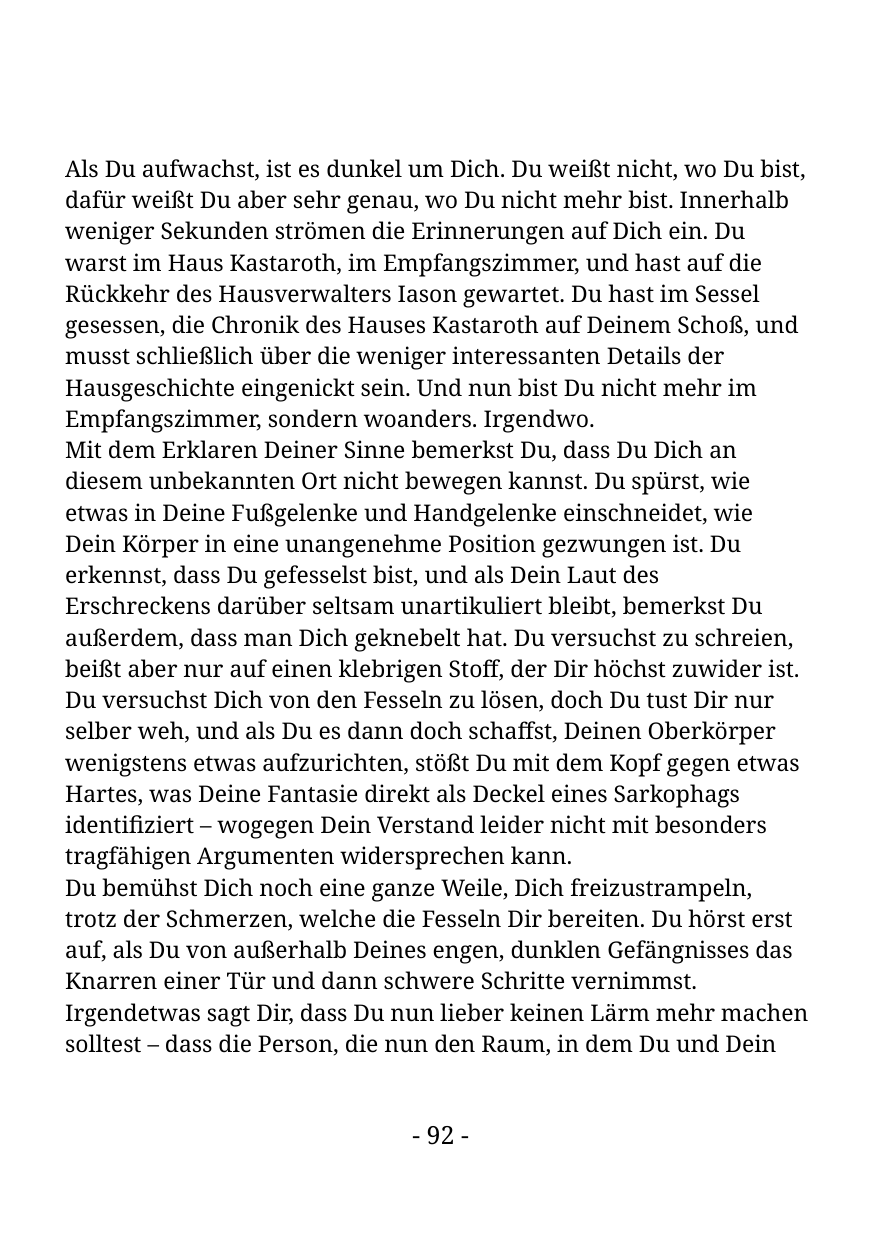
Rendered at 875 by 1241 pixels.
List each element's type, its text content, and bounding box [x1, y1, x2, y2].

text Mit dem Erklaren Deiner Sinne bemerkst Du, dass Du Dich an diesem unbekannten Ort nicht bewegen kannst. Du spürst, wie etwas in Deine Fußgelenke und Handgelenke einschneidet, wie Dein Körper in eine unangenehme Position gezwungen ist. Du erkennst, dass Du gefesselst bist, und als Dein Laut des Erschreckens darüber seltsam unartikuliert bleibt, bemerkst Du außerdem, dass man Dich geknebelt hat. Du versuchst zu schreien, beißt aber nur auf einen klebrigen Stoff, der Dir höchst zuwider ist. Du versuchst Dich von den Fesseln zu lösen, doch Du tust Dir nur selber weh, und als Du es dann doch schaffst, Deinen Oberkörper wenigstens etwas aufzurichten, stößt Du mit dem Kopf gegen etwas Hartes, was Deine Fantasie direkt als Deckel eines Sarkophags identifiziert – wogegen Dein Verstand leider nicht mit besonders tragfähigen Argumenten widersprechen kann. [65, 434, 809, 872]
text Als Du aufwachst, ist es dunkel um Dich. Du weißt nicht, wo Du bist, dafür weißt Du aber sehr genau, wo Du nicht mehr bist. Innerhalb weniger Sekunden strömen die Erinnerungen auf Dich ein. Du warst im Haus Kastaroth, im Empfangszimmer, und hast auf die Rückkehr des Hausverwalters Iason gewartet. Du hast im Sessel gesessen, die Chronik des Hauses Kastaroth auf Deinem Schoß, und musst schließlich über die weniger interessanten Details der Hausgeschichte eingenickt sein. Und nun bist Du nicht mehr im Empfangszimmer, sondern woanders. Irgendwo. [65, 153, 809, 434]
text Du bemühst Dich noch eine ganze Weile, Dich freizustrampeln, trotz der Schmerzen, welche die Fesseln Dir bereiten. Du hörst erst auf, als Du von außerhalb Deines engen, dunklen Gefängnisses das Knarren einer Tür und dann schwere Schritte vernimmst. Irgendetwas sagt Dir, dass Du nun lieber keinen Lärm mehr machen solltest – dass die Person, die nun den Raum, in dem Du und Dein [65, 872, 809, 1059]
